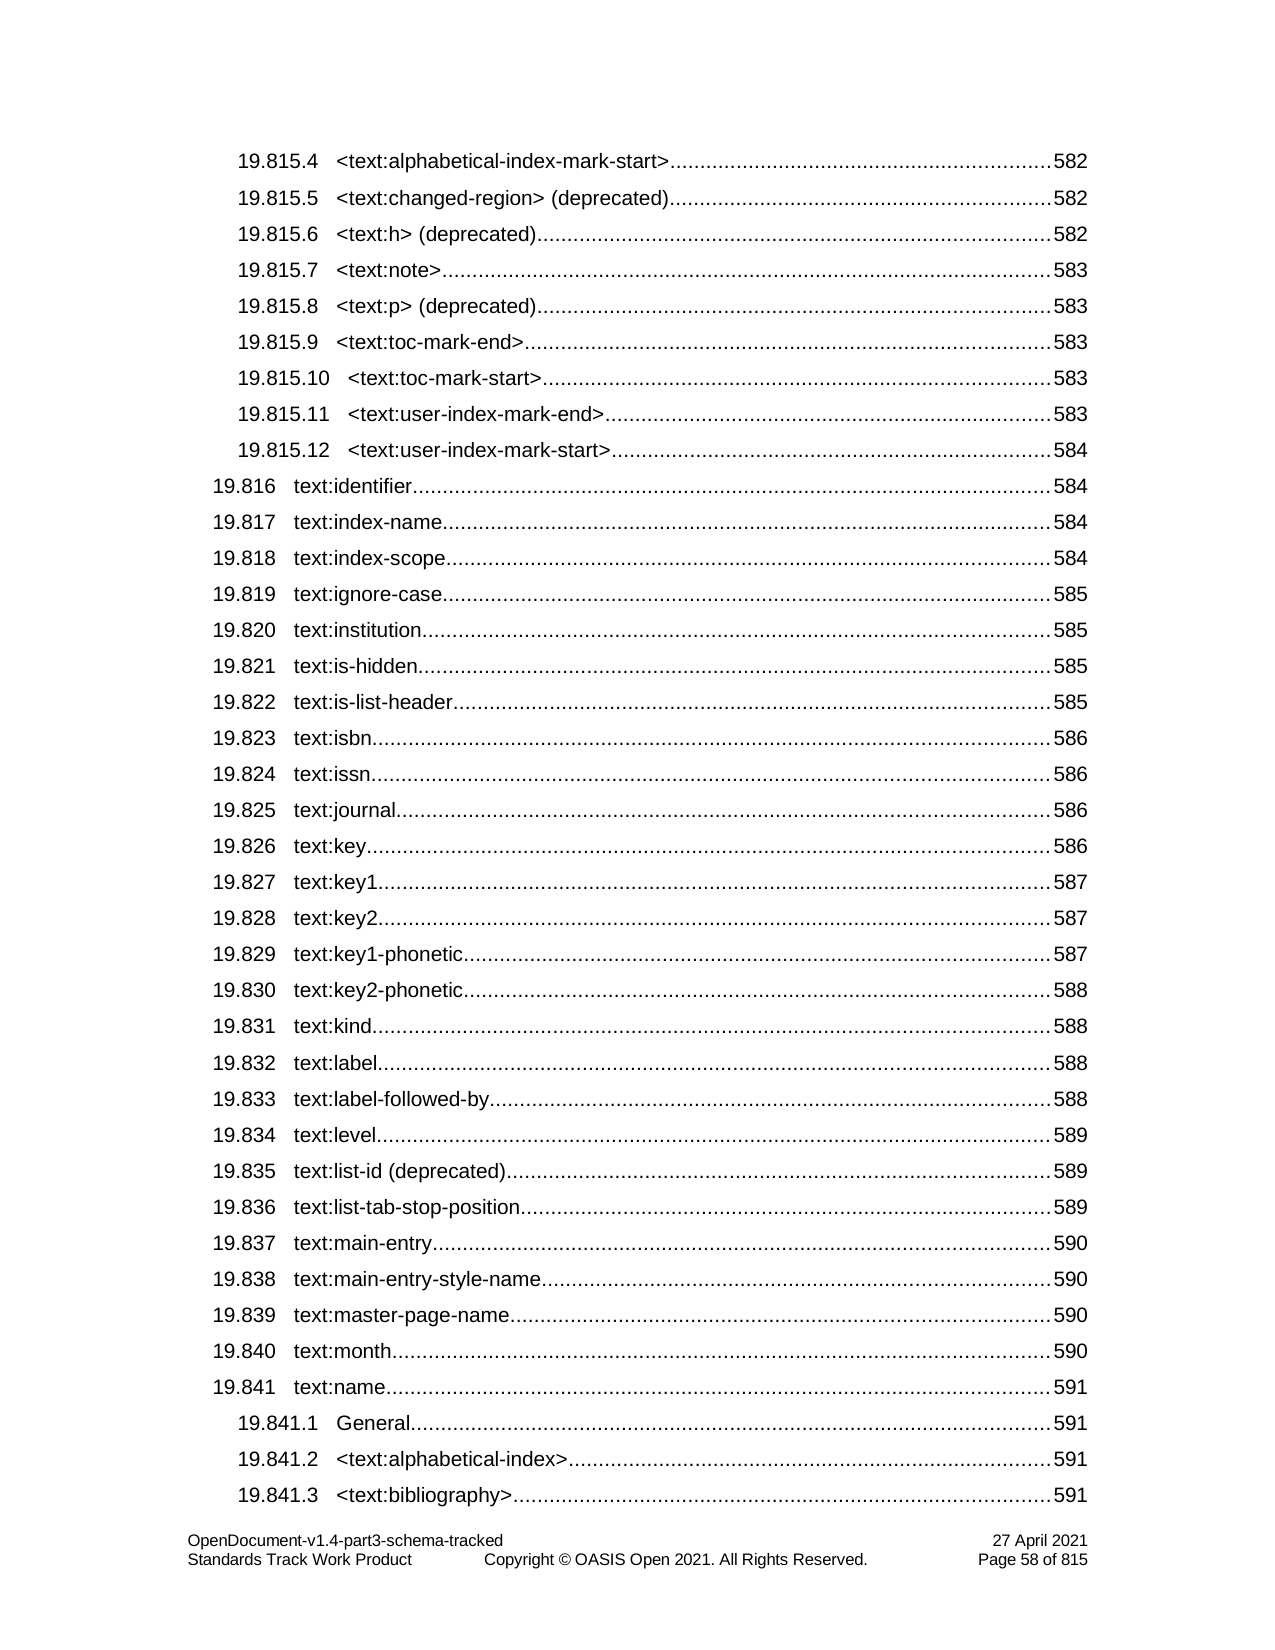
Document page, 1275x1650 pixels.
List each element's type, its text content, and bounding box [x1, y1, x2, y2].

text 19.841.2 <text:alphabetical-index> 591 [237, 1447, 1088, 1471]
text 19.833 text:label-followed-by 588 [212, 1087, 1088, 1111]
text 19.824 text:issn 586 [212, 763, 1088, 786]
text 19.819 text:ignore-case 585 [212, 582, 1088, 606]
text 19.840 text:month 590 [212, 1339, 1088, 1363]
text 19.839 text:master-page-name 590 [212, 1303, 1088, 1327]
text 19.815.11 <text:user-index-mark-end> 583 [237, 402, 1088, 426]
text 19.828 text:key2 587 [212, 907, 1088, 930]
text 19.823 text:isbn 586 [212, 727, 1088, 750]
text 19.815.8 <text:p> (deprecated) 583 [237, 294, 1088, 318]
text 19.818 text:index-scope 584 [212, 546, 1088, 570]
text 19.827 text:key1 587 [212, 871, 1088, 894]
text 19.838 text:main-entry-style-name 590 [212, 1267, 1088, 1291]
text 19.822 text:is-list-header 585 [212, 691, 1088, 714]
text 19.815.12 <text:user-index-mark-start> 584 [237, 438, 1088, 462]
text 19.815.7 <text:note> 583 [237, 258, 1088, 282]
text 19.815.6 <text:h> (deprecated) 582 [237, 222, 1088, 246]
text 19.841.1 General 591 [237, 1411, 1088, 1435]
text 19.815.10 <text:toc-mark-start> 583 [237, 366, 1088, 390]
text 19.816 text:identifier 584 [212, 474, 1088, 498]
text 19.841 text:name 591 [212, 1375, 1088, 1399]
text 19.817 text:index-name 584 [212, 510, 1088, 534]
text 19.836 text:list-tab-stop-position 589 [212, 1195, 1088, 1219]
text 19.829 text:key1-phonetic 587 [212, 943, 1088, 966]
text 19.830 text:key2-phonetic 588 [212, 979, 1088, 1002]
text 19.821 text:is-hidden 585 [212, 654, 1088, 678]
text 19.826 text:key 586 [212, 835, 1088, 858]
text 19.820 text:institution 585 [212, 618, 1088, 642]
text 19.841.3 <text:bibliography> 591 [237, 1483, 1088, 1507]
text 19.815.5 <text:changed-region> (deprecated) 582 [237, 186, 1088, 209]
text 19.815.9 <text:toc-mark-end> 583 [237, 330, 1088, 354]
text 19.815.4 <text:alphabetical-index-mark-start> 582 [237, 150, 1088, 173]
text 19.825 text:journal 586 [212, 799, 1088, 822]
text 19.837 text:main-entry 590 [212, 1231, 1088, 1255]
text 19.832 text:label 588 [212, 1051, 1088, 1074]
text 19.834 text:level 589 [212, 1123, 1088, 1147]
text 19.835 text:list-id (deprecated) 589 [212, 1159, 1088, 1183]
text 19.831 text:kind 588 [212, 1015, 1088, 1038]
